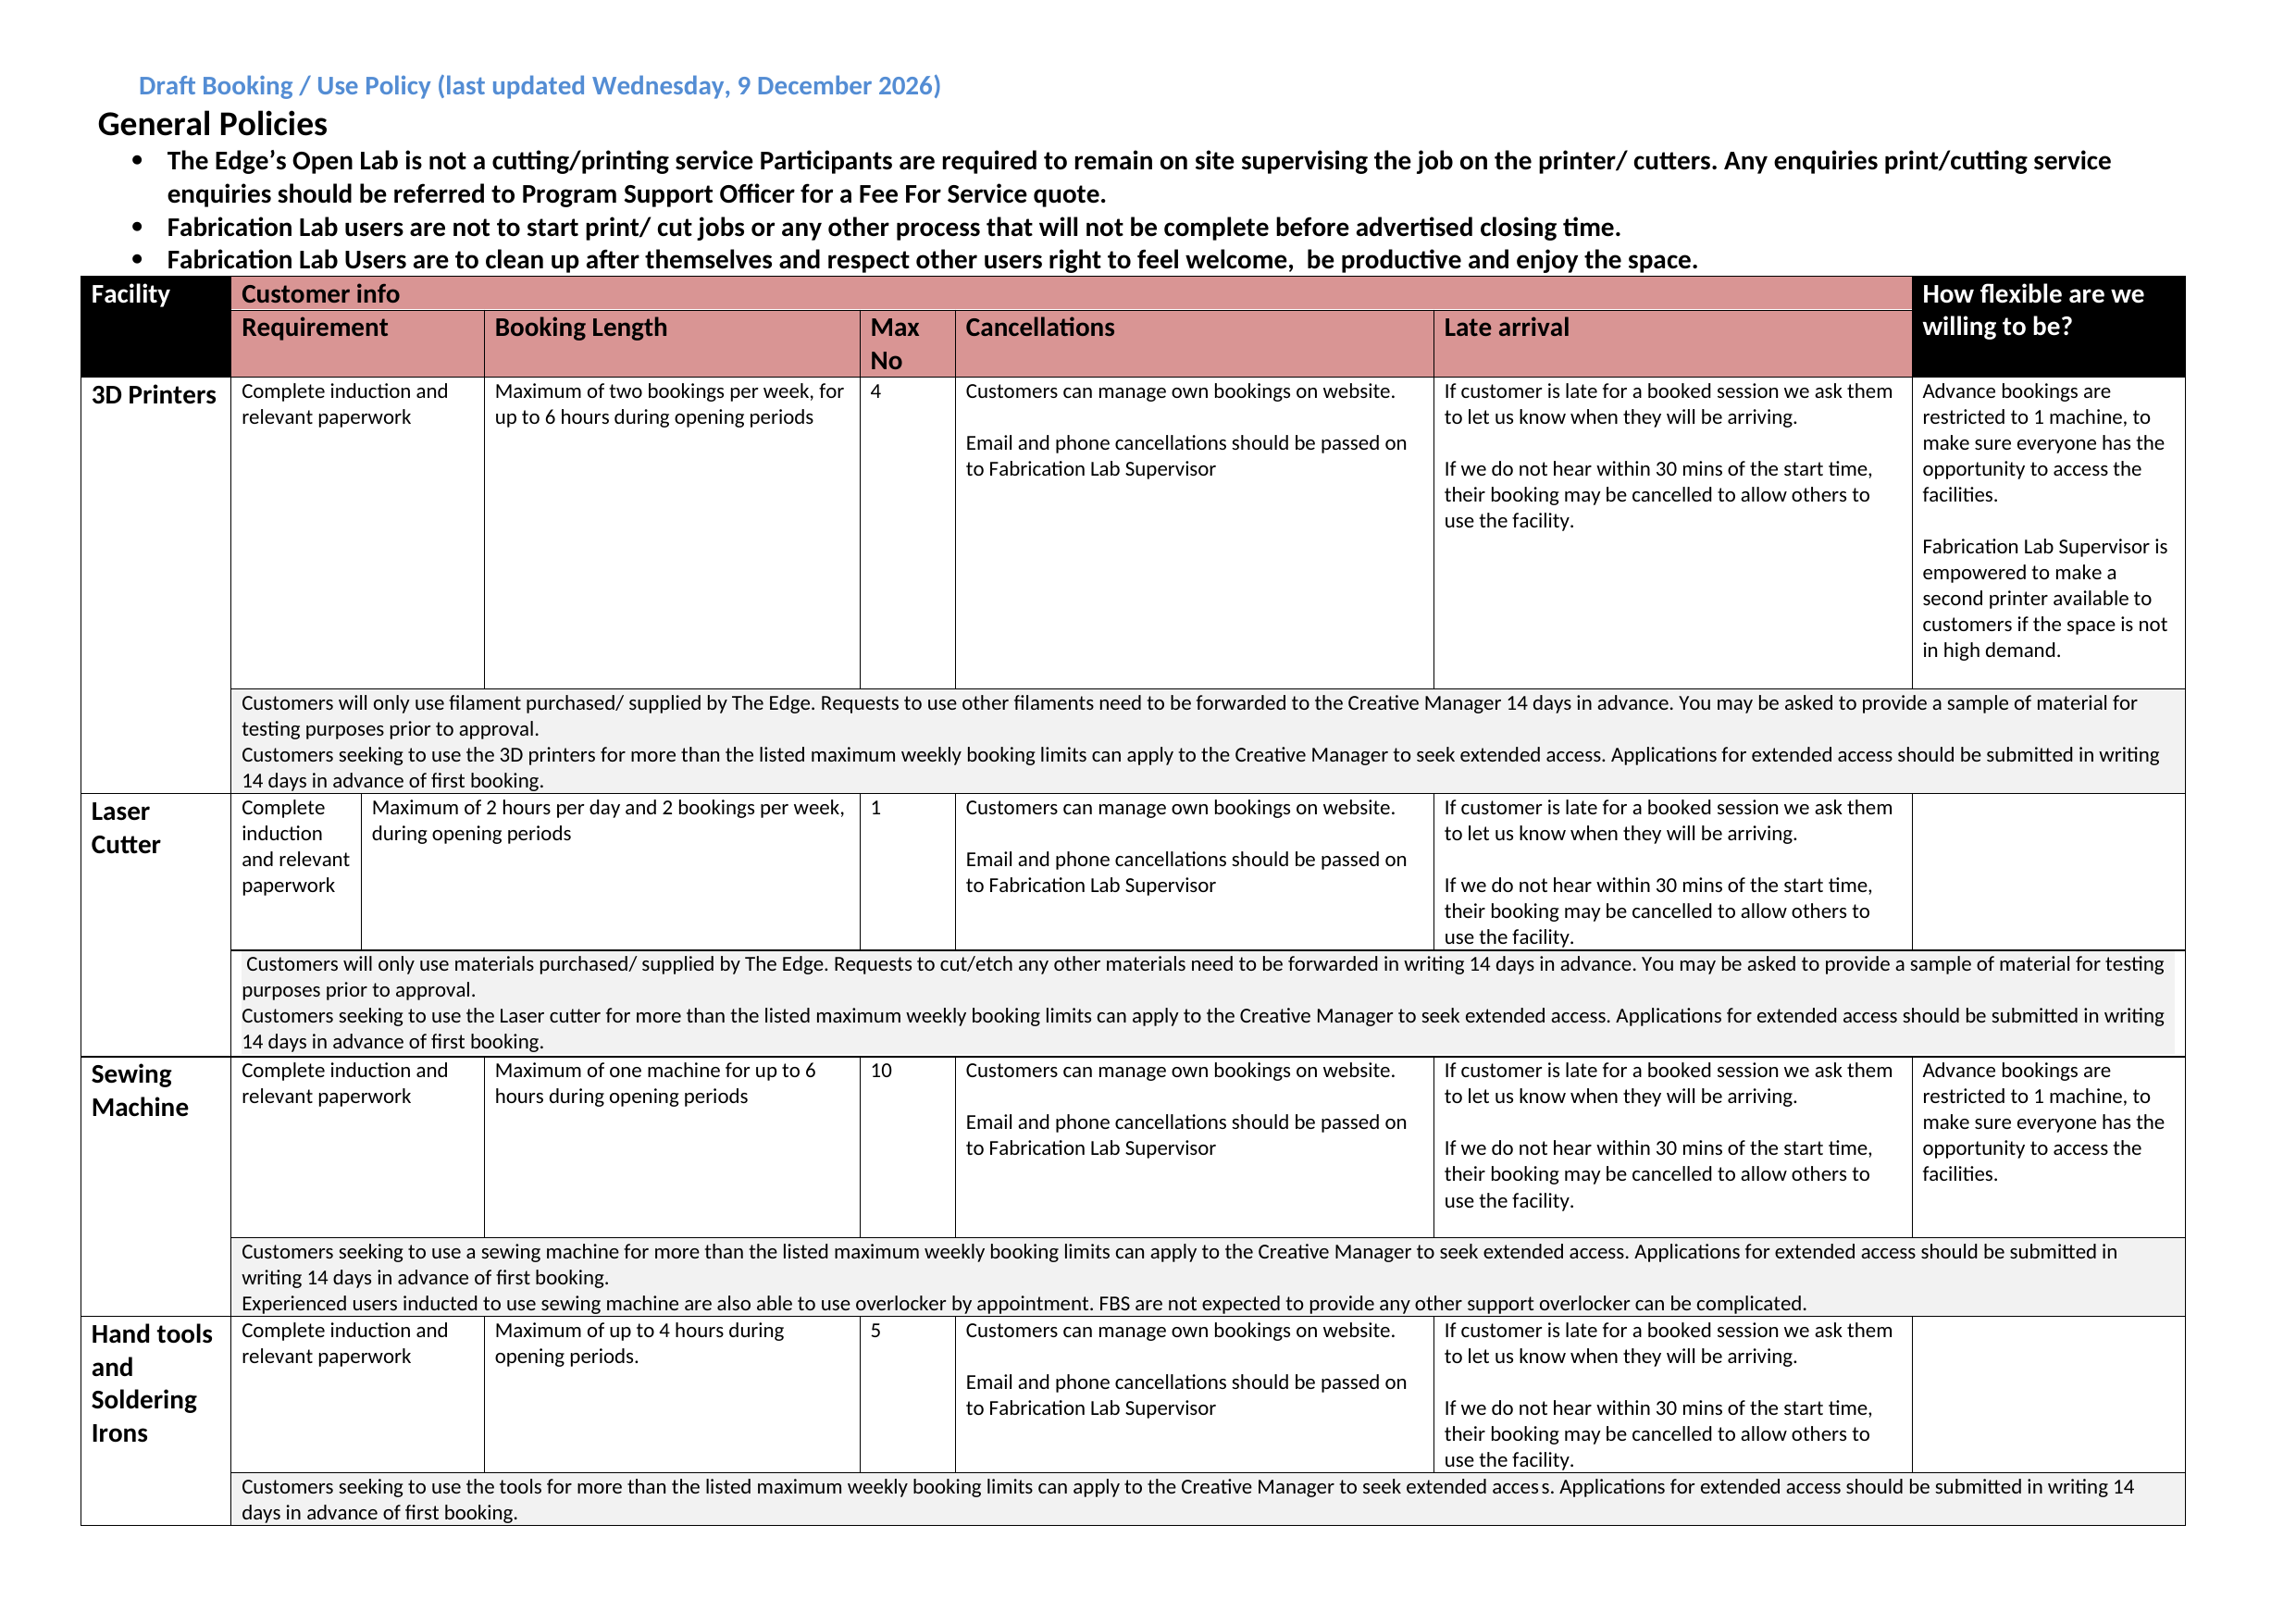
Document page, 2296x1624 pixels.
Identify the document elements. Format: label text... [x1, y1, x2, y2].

table_cell Late arrival [1434, 311, 1912, 377]
table_cell 1 [861, 794, 955, 949]
table_cell Customers can manage own bookings on website. Email and phone cancellations should be passed on to Fabrication Lab Supervisor [956, 1317, 1433, 1472]
table_cell Sewing Machine [81, 1058, 230, 1316]
table_cell Advance bookings are restricted to 1 machine, to make sure everyone has the opportunity to access the facilities. Fabrication Lab Supervisor is empowered to make a second printer available to customers if the space is not in high demand. [1913, 378, 2185, 688]
text General Policies [98, 101, 2157, 143]
table_cell Laser Cutter [81, 794, 230, 1056]
list Fabrication Lab Users are to clean up after themselves and respect other users right to feel welcome, be productive and enjoy the space. [132, 242, 2157, 276]
table_cell Hand tools and Soldering Irons [81, 1317, 230, 1525]
table_cell Customers can manage own bookings on website. Email and phone cancellations should be passed on to Fabrication Lab Supervisor [956, 378, 1433, 688]
table_cell Max No [861, 311, 955, 377]
table_cell Requirement [231, 311, 484, 377]
table_cell Complete induction and relevant paperwork [231, 794, 361, 949]
table_header Facility [81, 277, 230, 377]
table_cell Maximum of one machine for up to 6 hours during opening periods [485, 1058, 860, 1237]
table_cell Maximum of two bookings per week, for up to 6 hours during opening periods [485, 378, 860, 688]
table_cell Customers can manage own bookings on website. Email and phone cancellations should be passed on to Fabrication Lab Supervisor [956, 1058, 1433, 1237]
table_cell [1913, 794, 2185, 949]
list The Edge’s Open Lab is not a cutting/printing service Participants are required to remain on site supervising the job on the printer/ cutters. Any enquiries print/cutting service enquiries should be referred to Program Support Officer for a Fee For Service quote. [132, 143, 2157, 210]
table_cell Maximum of up to 4 hours during opening periods. [485, 1317, 860, 1472]
table_cell 4 [861, 378, 955, 688]
table_cell 3D Printers [81, 378, 230, 793]
table_cell If customer is late for a booked session we ask them to let us know when they will be arriving. If we do not hear within 30 mins of the start time, their booking may be cancelled to allow others to use the facility. [1434, 1058, 1912, 1237]
table_cell Customers will only use materials purchased/ supplied by The Edge. Requests to cut/etch any other materials need to be forwarded in writing 14 days in advance. You may be asked to provide a sample of material for testing purposes prior to approval. Customers seeking to use the Laser cutter for more than the listed maximum weekly booking limits can apply to the Creative Manager to seek extended access. Applications for extended access should be submitted in writing 14 days in advance of first booking. [231, 951, 2185, 1056]
table_cell [1913, 1317, 2185, 1472]
table_cell Cancellations [956, 311, 1433, 377]
table_cell If customer is late for a booked session we ask them to let us know when they will be arriving. If we do not hear within 30 mins of the start time, their booking may be cancelled to allow others to use the facility. [1434, 794, 1912, 949]
table_cell Advance bookings are restricted to 1 machine, to make sure everyone has the opportunity to access the facilities. [1913, 1058, 2185, 1237]
table_cell Customers seeking to use a sewing machine for more than the listed maximum weekly booking limits can apply to the Creative Manager to seek extended access. Applications for extended access should be submitted in writing 14 days in advance of first booking. Experienced users inducted to use sewing machine are also able to use overlocker by appointment. FBS are not expected to provide any other support overlocker can be complicated. [231, 1238, 2185, 1316]
table_cell Booking Length [485, 311, 860, 377]
table_cell If customer is late for a booked session we ask them to let us know when they will be arriving. If we do not hear within 30 mins of the start time, their booking may be cancelled to allow others to use the facility. [1434, 378, 1912, 688]
table_cell Complete induction and relevant paperwork [231, 1317, 484, 1472]
table_cell Customers seeking to use the tools for more than the listed maximum weekly booking limits can apply to the Creative Manager to seek extended access. Applications for extended access should be submitted in writing 14 days in advance of first booking. [231, 1473, 2185, 1525]
table_header How flexible are we willing to be? [1913, 277, 2185, 377]
table_cell If customer is late for a booked session we ask them to let us know when they will be arriving. If we do not hear within 30 mins of the start time, their booking may be cancelled to allow others to use the facility. [1434, 1317, 1912, 1472]
table_cell Customers can manage own bookings on website. Email and phone cancellations should be passed on to Fabrication Lab Supervisor [956, 794, 1433, 949]
table_cell Complete induction and relevant paperwork [231, 1058, 484, 1237]
table_cell 10 [861, 1058, 955, 1237]
table_cell Maximum of 2 hours per day and 2 bookings per week, during opening periods [362, 794, 860, 949]
table_header Customer info [231, 277, 1912, 309]
list Fabrication Lab users are not to start print/ cut jobs or any other process that will not be complete before advertised closing time. [132, 210, 2157, 242]
table_cell Complete induction and relevant paperwork [231, 378, 484, 688]
table_cell Customers will only use filament purchased/ supplied by The Edge. Requests to use other filaments need to be forwarded to the Creative Manager 14 days in advance. You may be asked to provide a sample of material for testing purposes prior to approval. Customers seeking to use the 3D printers for more than the listed maximum weekly booking limits can apply to the Creative Manager to seek extended access. Applications for extended access should be submitted in writing 14 days in advance of first booking. [231, 689, 2185, 793]
table_cell 5 [861, 1317, 955, 1472]
